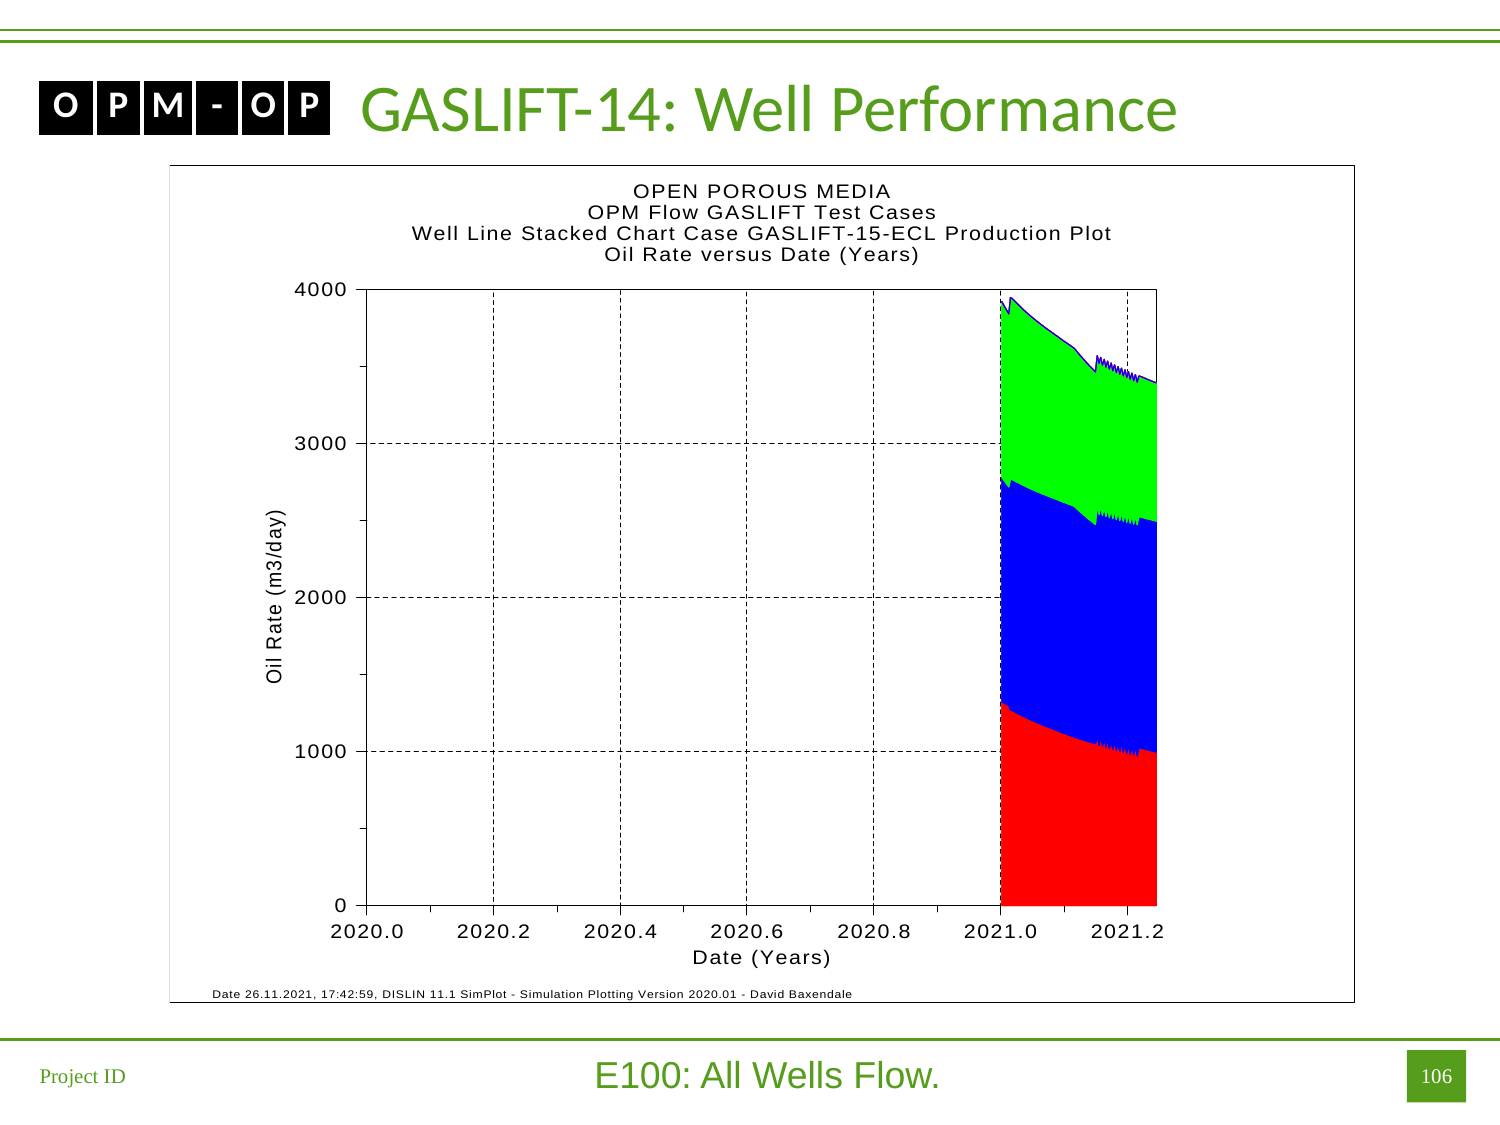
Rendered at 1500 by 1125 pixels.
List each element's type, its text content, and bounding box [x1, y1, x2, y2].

picture [169, 165, 1356, 1004]
text_box E100: All Wells Flow. [200, 1046, 1335, 1110]
title GASLIFT-14: Well Performance [360, 77, 1425, 153]
